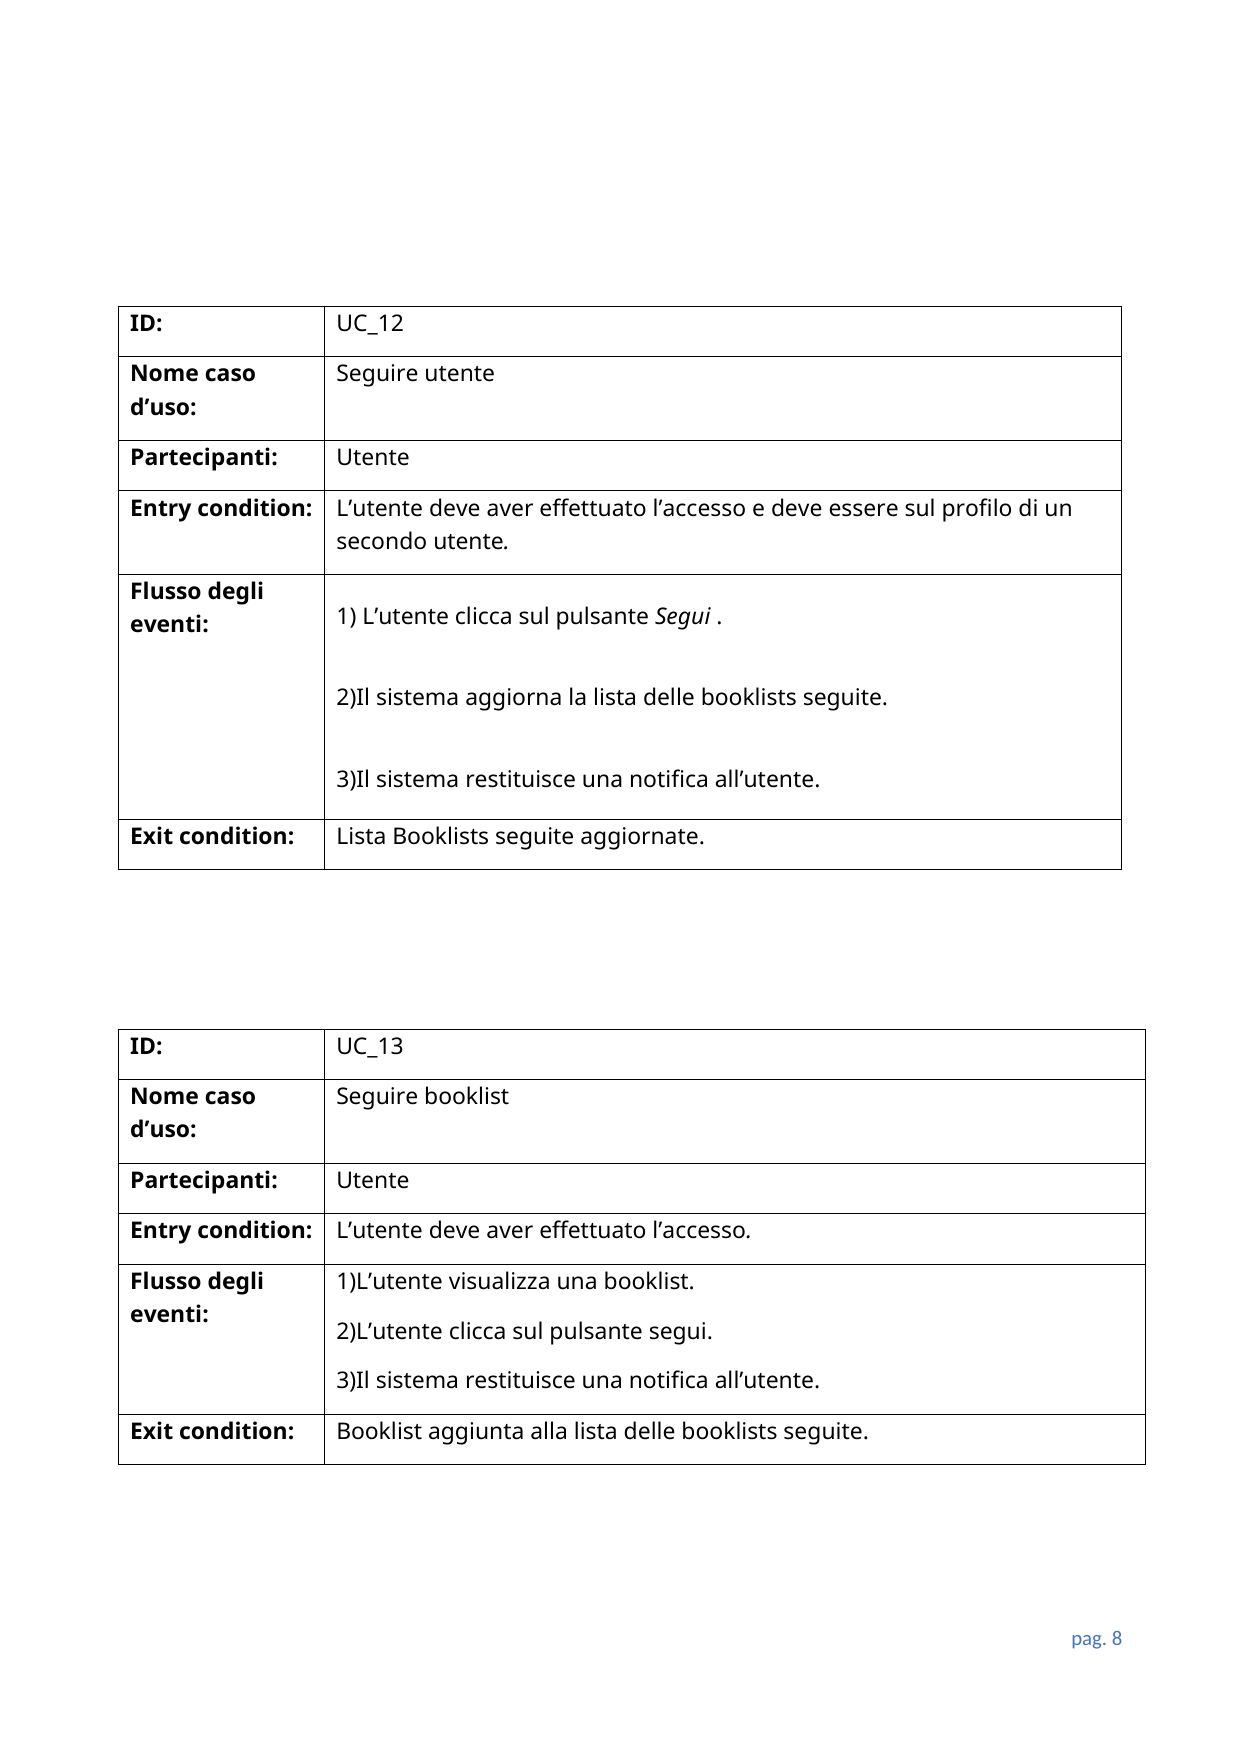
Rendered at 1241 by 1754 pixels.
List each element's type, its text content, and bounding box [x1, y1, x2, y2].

table_header ID: [119, 1030, 324, 1079]
table_cell Utente [325, 441, 1121, 490]
table_cell Lista Booklists seguite aggiornate. [325, 820, 1121, 869]
table_cell L’utente deve aver effettuato l’accesso e deve essere sul profilo di un secondo utente. [325, 491, 1121, 574]
table_cell Utente [325, 1164, 1145, 1213]
table_cell Partecipanti: [119, 441, 324, 490]
table_cell Seguire utente [325, 357, 1121, 440]
table_cell Partecipanti: [119, 1164, 324, 1213]
table_header UC_12 [325, 307, 1121, 356]
table_cell Nome caso d’uso: [119, 1080, 324, 1163]
table_cell Exit condition: [119, 820, 324, 869]
table_cell Nome caso d’uso: [119, 357, 324, 440]
table_cell Exit condition: [119, 1415, 324, 1464]
table_cell Flusso degli eventi: [119, 575, 324, 819]
table_cell 1) L’utente clicca sul pulsante Segui . 2)Il sistema aggiorna la lista delle booklists seguite. 3)Il sistema restituisce una notifica all’utente. [325, 575, 1121, 819]
table_header ID: [119, 307, 324, 356]
table_cell Seguire booklist [325, 1080, 1145, 1163]
table_cell Entry condition: [119, 1214, 324, 1264]
table_cell 1)L’utente visualizza una booklist. 2)L’utente clicca sul pulsante segui. 3)Il sistema restituisce una notifica all’utente. [325, 1265, 1145, 1414]
table_cell Entry condition: [119, 491, 324, 574]
table_cell L’utente deve aver effettuato l’accesso. [325, 1214, 1145, 1264]
table_header UC_13 [325, 1030, 1145, 1079]
table_cell Booklist aggiunta alla lista delle booklists seguite. [325, 1415, 1145, 1464]
table_cell Flusso degli eventi: [119, 1265, 324, 1414]
